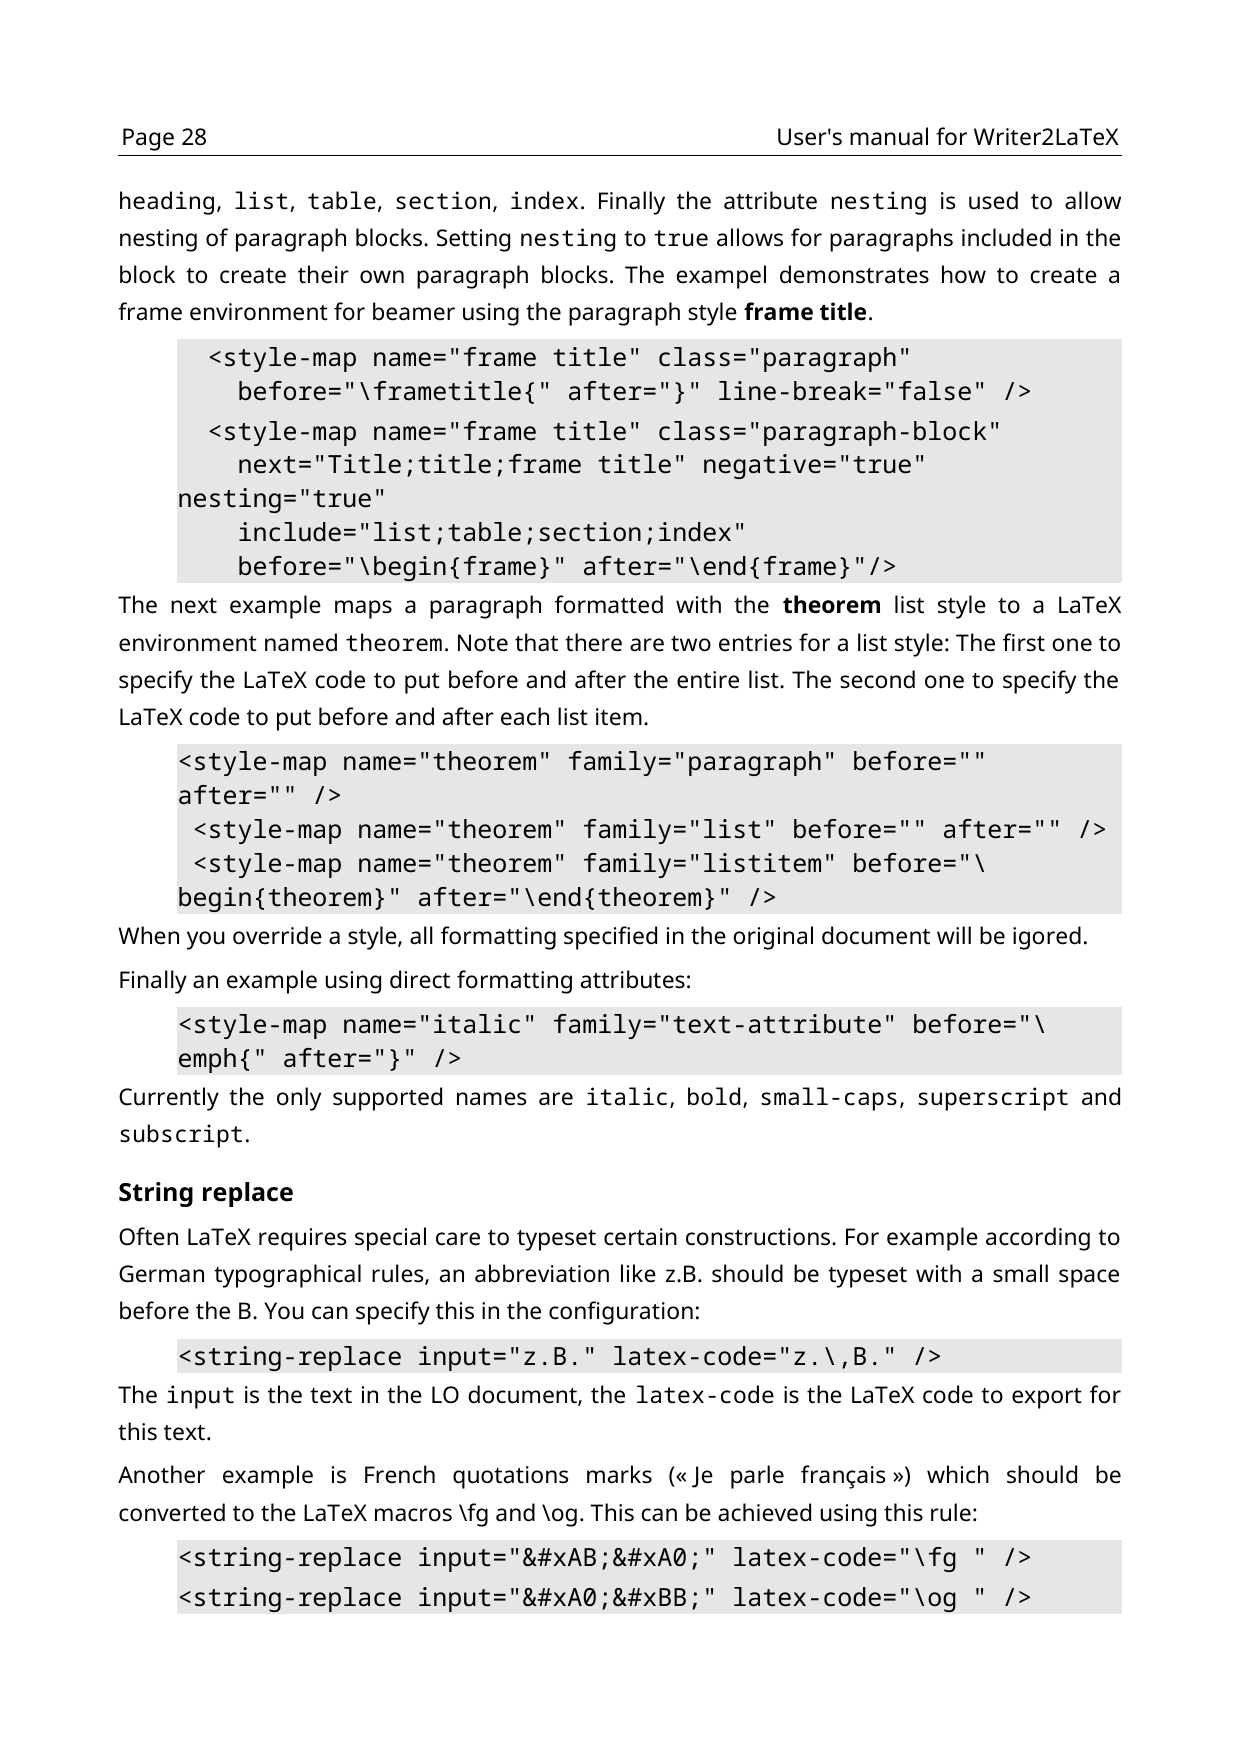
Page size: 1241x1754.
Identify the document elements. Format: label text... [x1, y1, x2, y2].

text The next example maps a paragraph formatted with the theorem list style to a LaTeX environment named theorem. Note that there are two entries for a list style: The first one to specify the LaTeX code to put before and after the entire list. The second one to specify the LaTeX code to put before and after each list item. [118, 589, 1122, 732]
text <style-map name="theorem" family="paragraph" before="" after="" /> <style-map name="theorem" family="list" before="" after="" /> <style-map name="theorem" family="listitem" before="\begin{theorem}" after="\end{theorem}" /> [177, 744, 1122, 914]
text Often LaTeX requires special care to typeset certain constructions. For example according to German typographical rules, an abbreviation like z.B. should be typeset with a small space before the B. You can specify this in the configuration: [118, 1221, 1122, 1326]
text Finally an example using direct formatting attributes: [118, 964, 1122, 995]
text <style-map name="frame title" class="paragraph-block" next="Title;title;frame title" negative="true" nesting="true" include="list;table;section;index" before="\begin{frame}" after="\end{frame}"/> [177, 413, 1122, 583]
text <style-map name="frame title" class="paragraph" before="\frametitle{" after="}" line-break="false" /> [177, 339, 1122, 407]
text Currently the only supported names are italic, bold, small-caps, superscript and subscript. [118, 1081, 1122, 1149]
text <string-replace input="&#xA0;&#xBB;" latex-code="\og " /> [177, 1580, 1122, 1614]
text <string-replace input="z.B." latex-code="z.\,B." /> [177, 1339, 1122, 1373]
text When you override a style, all formatting specified in the original document will be igored. [118, 920, 1122, 951]
text heading, list, table, section, index. Finally the attribute nesting is used to allow nesting of paragraph blocks. Setting nesting to true allows for paragraphs included in the block to create their own paragraph blocks. The exampel demonstrates how to create a frame environment for beamer using the paragraph style frame title. [118, 184, 1122, 327]
text Another example is French quotations marks (« Je parle français ») which should be converted to the LaTeX macros \fg and \og. This can be achieved using this rule: [118, 1459, 1122, 1528]
text <style-map name="italic" family="text-attribute" before="\emph{" after="}" /> [177, 1007, 1122, 1075]
subtitle String replace [118, 1174, 1122, 1208]
text <string-replace input="&#xAB;&#xA0;" latex-code="\fg " /> [177, 1540, 1122, 1574]
text The input is the text in the LO document, the latex-code is the LaTeX code to export for this text. [118, 1379, 1122, 1447]
